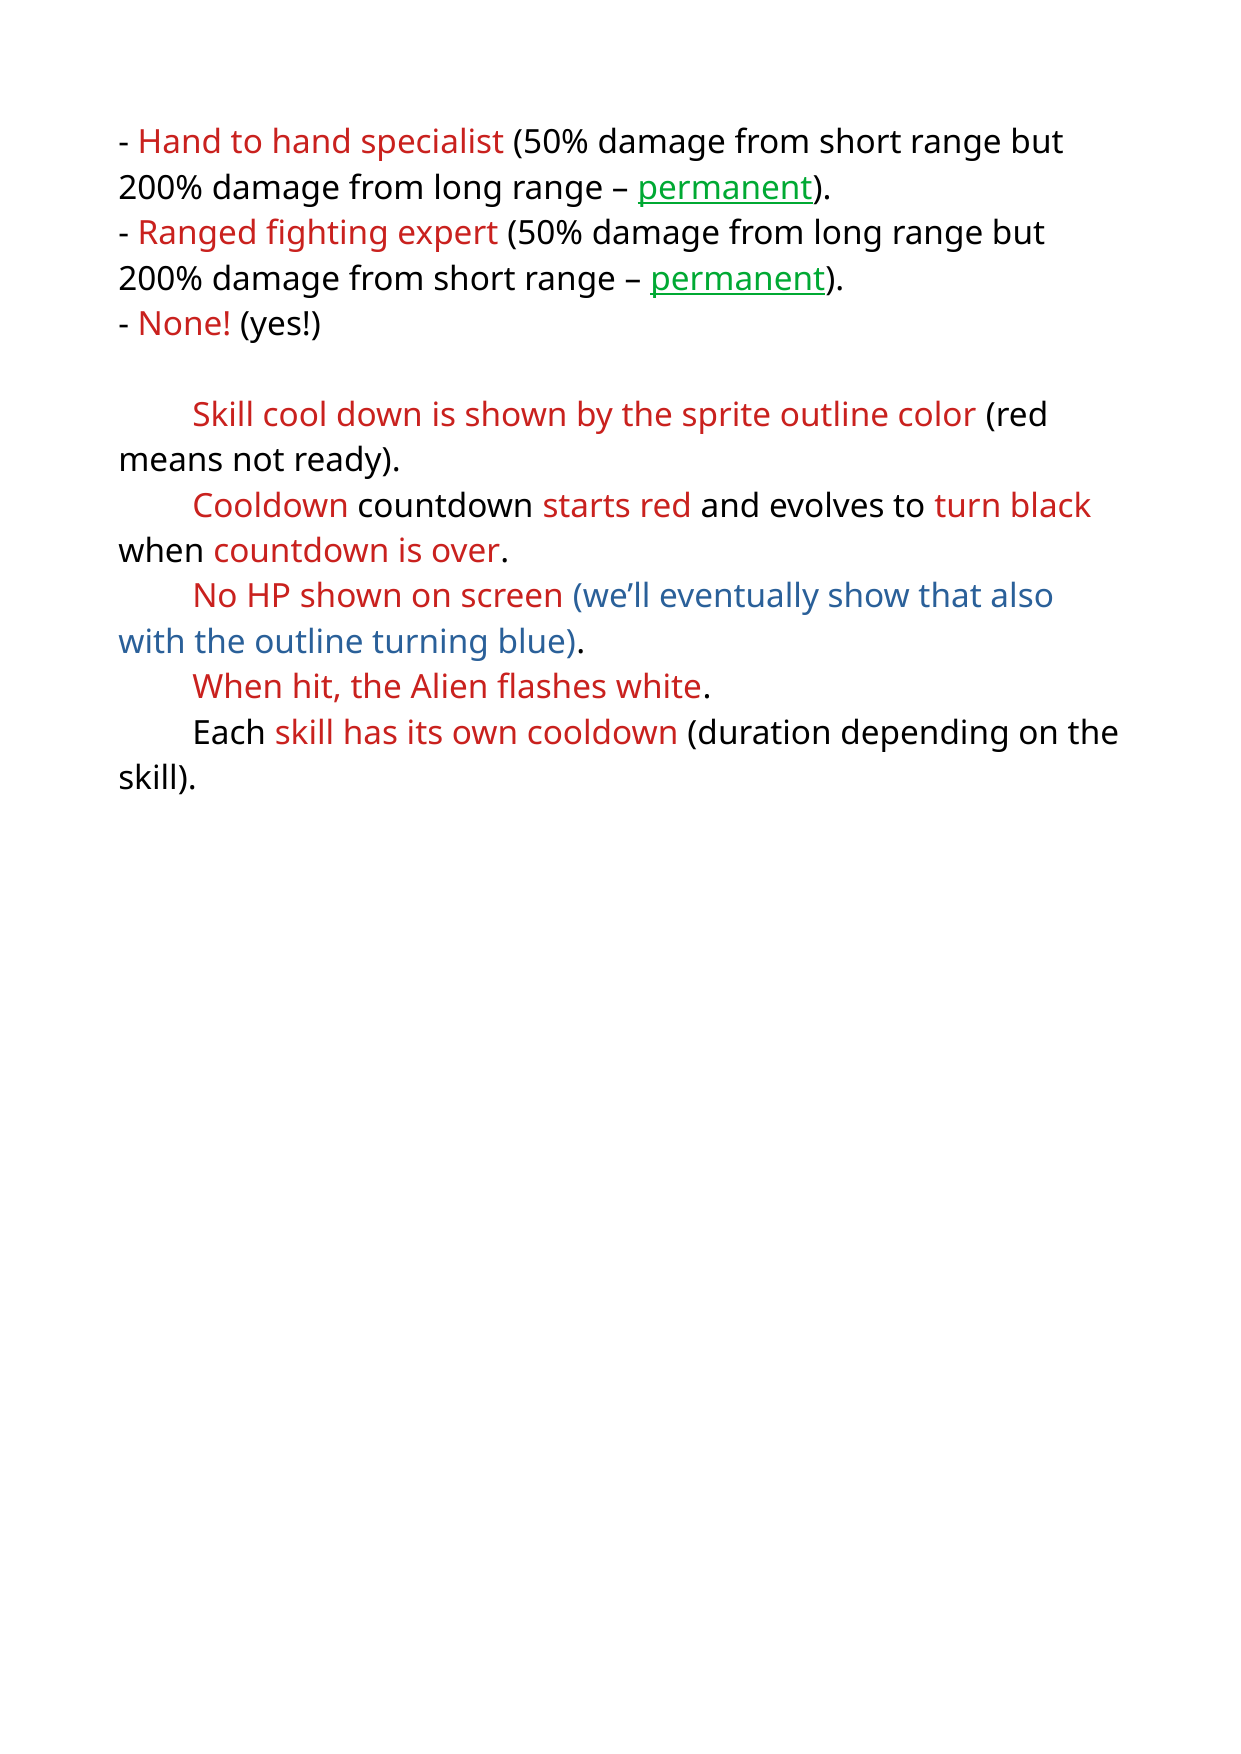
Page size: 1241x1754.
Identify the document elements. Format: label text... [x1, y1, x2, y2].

text No HP shown on screen (we’ll eventually show that also with the outline turning blue). [118, 572, 1122, 663]
text Cooldown countdown starts red and evolves to turn black when countdown is over. [118, 481, 1122, 572]
text - None! (yes!) [118, 300, 1122, 345]
text Skill cool down is shown by the sprite outline color (red means not ready). [118, 391, 1122, 481]
text Each skill has its own cooldown (duration depending on the skill). [118, 708, 1122, 799]
text - Hand to hand specialist (50% damage from short range but 200% damage from long range – permanent). [118, 118, 1122, 209]
text - Ranged fighting expert (50% damage from long range but 200% damage from short range – permanent). [118, 209, 1122, 300]
text When hit, the Alien flashes white. [118, 663, 1122, 708]
